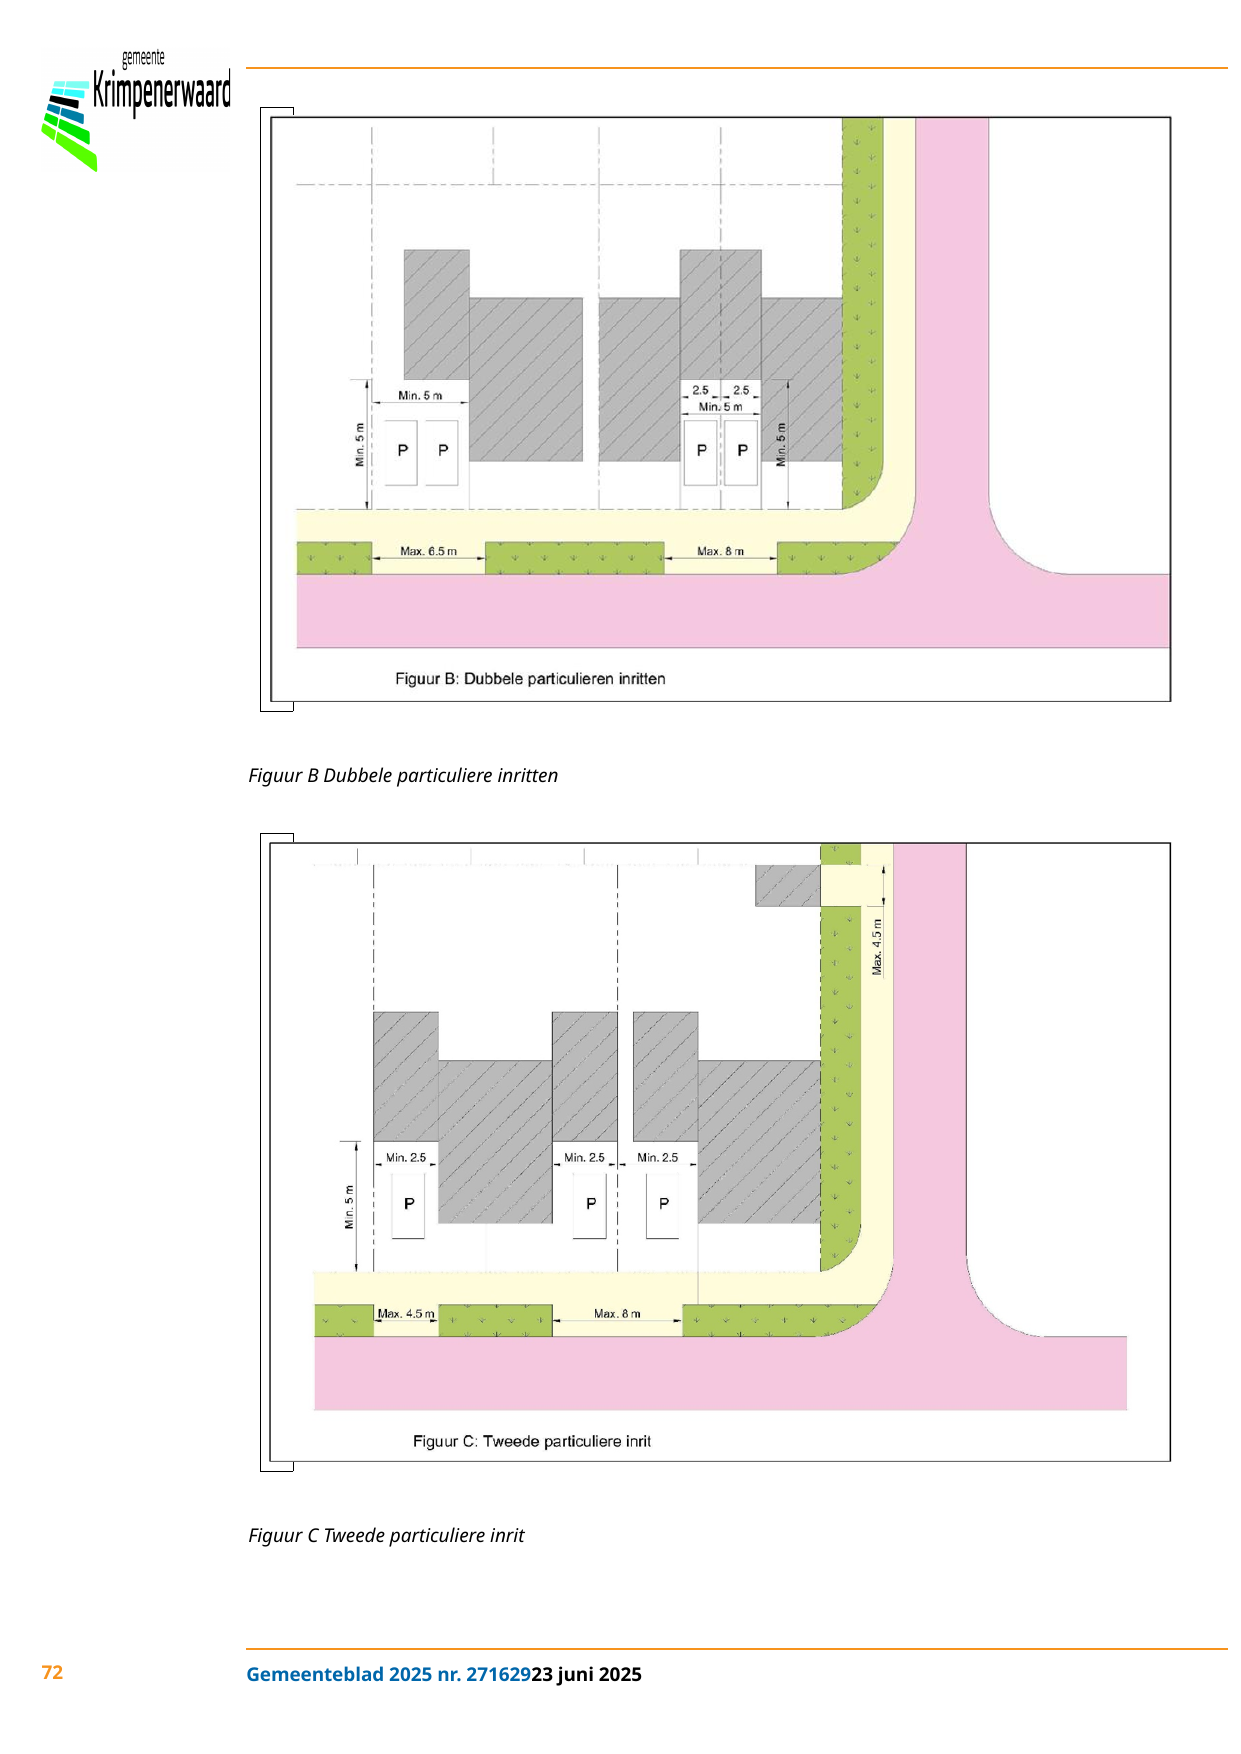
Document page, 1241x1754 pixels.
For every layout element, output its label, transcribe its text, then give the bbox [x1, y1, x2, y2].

text Figuur B Dubbele particuliere inritten [248, 762, 1152, 788]
picture [41, 47, 231, 172]
text Figuur C Tweede particuliere inrit [248, 1522, 1152, 1548]
picture [268, 115, 1173, 702]
picture [268, 842, 1173, 1462]
